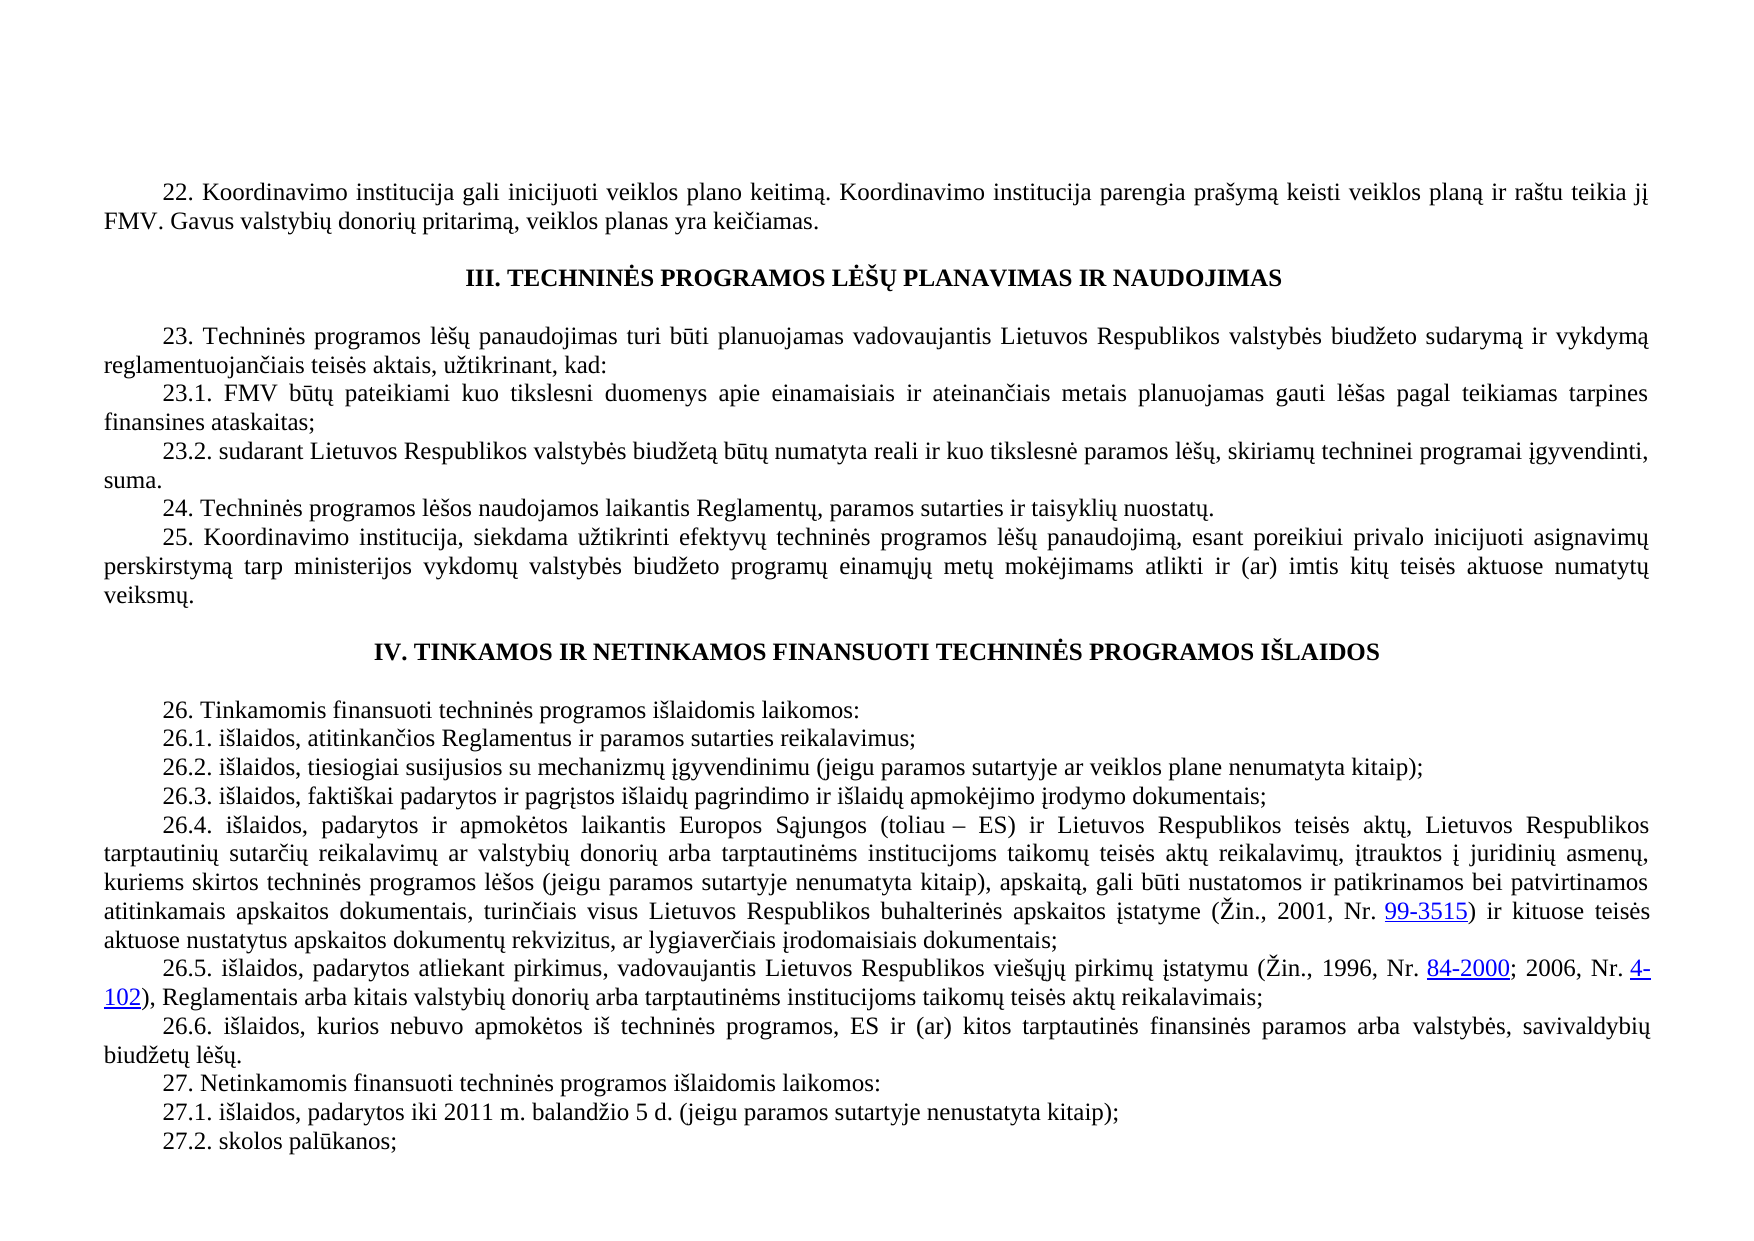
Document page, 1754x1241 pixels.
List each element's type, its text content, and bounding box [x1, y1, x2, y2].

text 24. Techninės programos lėšos naudojamos laikantis Reglamentų, paramos sutarties ir taisyklių nuostatų. [103, 493, 1651, 522]
text 27.1. išlaidos, padarytos iki 2011 m. balandžio 5 d. (jeigu paramos sutartyje nenustatyta kitaip); [103, 1097, 1651, 1126]
text 26.2. išlaidos, tiesiogiai susijusios su mechanizmų įgyvendinimu (jeigu paramos sutartyje ar veiklos plane nenumatyta kitaip); [103, 752, 1651, 781]
text 23.2. sudarant Lietuvos Respublikos valstybės biudžetą būtų numatyta reali ir kuo tikslesnė paramos lėšų, skiriamų techninei programai įgyvendinti, suma. [103, 436, 1651, 493]
text 27. Netinkamomis finansuoti techninės programos išlaidomis laikomos: [103, 1068, 1651, 1097]
text 26. Tinkamomis finansuoti techninės programos išlaidomis laikomos: [103, 695, 1651, 723]
text 26.6. išlaidos, kurios nebuvo apmokėtos iš techninės programos, ES ir (ar) kitos tarptautinės finansinės paramos arba valstybės, savivaldybių biudžetų lėšų. [103, 1011, 1651, 1068]
text 26.4. išlaidos, padarytos ir apmokėtos laikantis Europos Sąjungos (toliau – ES) ir Lietuvos Respublikos teisės aktų, Lietuvos Respublikos tarptautinių sutarčių reikalavimų ar valstybių donorių arba tarptautinėms institucijoms taikomų teisės aktų reikalavimų, įtrauktos į juridinių asmenų, kuriems skirtos techninės programos lėšos (jeigu paramos sutartyje nenumatyta kitaip), apskaitą, gali būti nustatomos ir patikrinamos bei patvirtinamos atitinkamais apskaitos dokumentais, turinčiais visus Lietuvos Respublikos buhalterinės apskaitos įstatyme (Žin., 2001, Nr. 99-3515) ir kituose teisės aktuose nustatytus apskaitos dokumentų rekvizitus, ar lygiaverčiais įrodomaisiais dokumentais; [103, 810, 1651, 953]
text 26.5. išlaidos, padarytos atliekant pirkimus, vadovaujantis Lietuvos Respublikos viešųjų pirkimų įstatymu (Žin., 1996, Nr. 84-2000; 2006, Nr. 4-102), Reglamentais arba kitais valstybių donorių arba tarptautinėms institucijoms taikomų teisės aktų reikalavimais; [103, 953, 1651, 1011]
text 26.3. išlaidos, faktiškai padarytos ir pagrįstos išlaidų pagrindimo ir išlaidų apmokėjimo įrodymo dokumentais; [103, 781, 1651, 810]
text 26.1. išlaidos, atitinkančios Reglamentus ir paramos sutarties reikalavimus; [103, 723, 1651, 752]
text 23. Techninės programos lėšų panaudojimas turi būti planuojamas vadovaujantis Lietuvos Respublikos valstybės biudžeto sudarymą ir vykdymą reglamentuojančiais teisės aktais, užtikrinant, kad: [103, 321, 1651, 378]
text 27.2. skolos palūkanos; [103, 1126, 1651, 1155]
text III. TECHNINĖS PROGRAMOS LĖŠŲ PLANAVIMAS IR NAUDOJIMAS [103, 263, 1651, 292]
text 22. Koordinavimo institucija gali inicijuoti veiklos plano keitimą. Koordinavimo institucija parengia prašymą keisti veiklos planą ir raštu teikia jį FMV. Gavus valstybių donorių pritarimą, veiklos planas yra keičiamas. [103, 177, 1651, 235]
text 23.1. FMV būtų pateikiami kuo tikslesni duomenys apie einamaisiais ir ateinančiais metais planuojamas gauti lėšas pagal teikiamas tarpines finansines ataskaitas; [103, 378, 1651, 436]
text 25. Koordinavimo institucija, siekdama užtikrinti efektyvų techninės programos lėšų panaudojimą, esant poreikiui privalo inicijuoti asignavimų perskirstymą tarp ministerijos vykdomų valstybės biudžeto programų einamųjų metų mokėjimams atlikti ir (ar) imtis kitų teisės aktuose numatytų veiksmų. [103, 522, 1651, 608]
text IV. Tinkamos ir netinkamos finansuoti techninės programos išlaidos [103, 637, 1651, 666]
